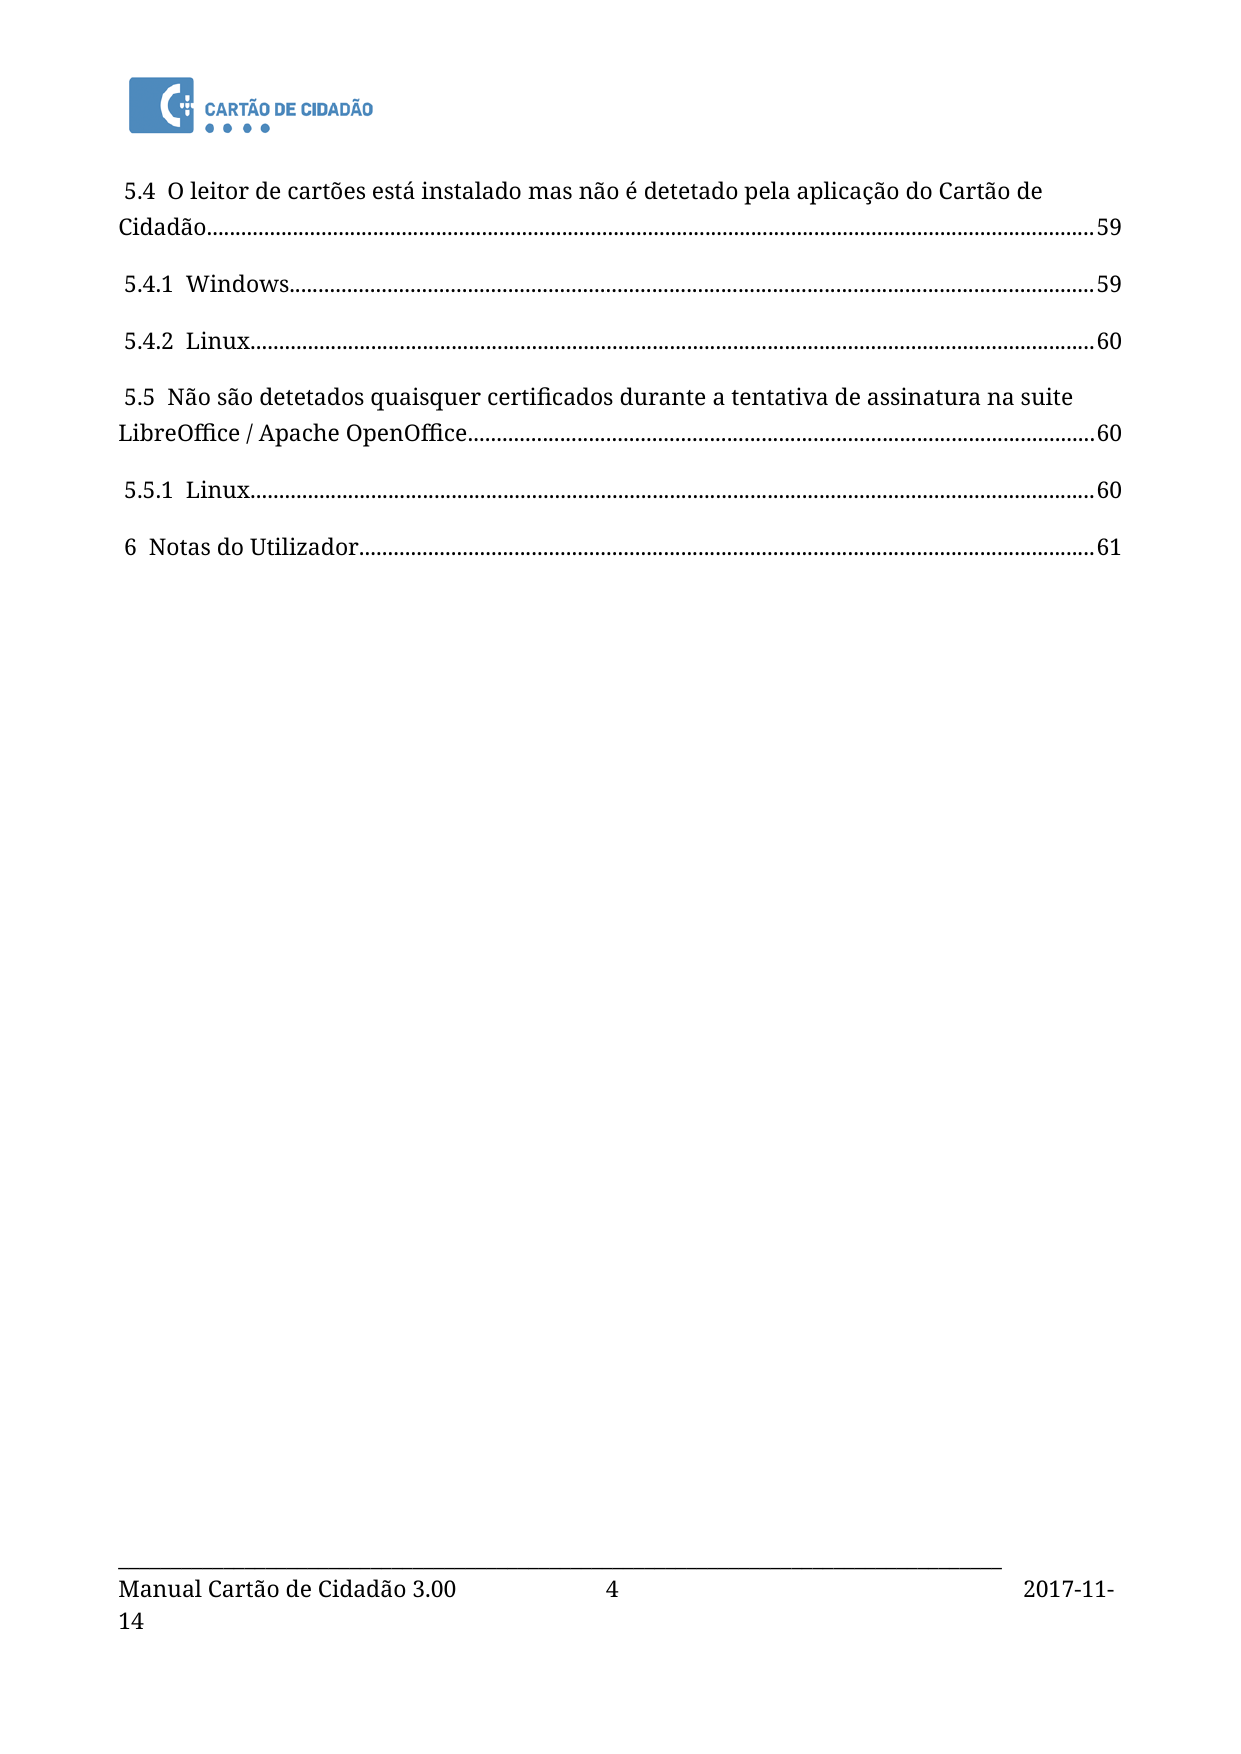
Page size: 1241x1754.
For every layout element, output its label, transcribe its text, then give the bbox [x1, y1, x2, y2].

text 5.4.2 Linux 60 [118, 324, 1122, 356]
text 6 Notas do Utilizador 61 [118, 531, 1122, 562]
text 5.4 O leitor de cartões está instalado mas não é detetado pela aplicação do Cartão de Cidadão 59 [118, 175, 1122, 242]
text 5.5.1 Linux 60 [118, 474, 1122, 505]
text 5.5 Não são detetados quaisquer certificados durante a tentativa de assinatura na suite LibreOffice / Apache OpenOffice 60 [118, 381, 1122, 448]
picture [126, 71, 419, 141]
text 5.4.1 Windows 59 [118, 268, 1122, 299]
